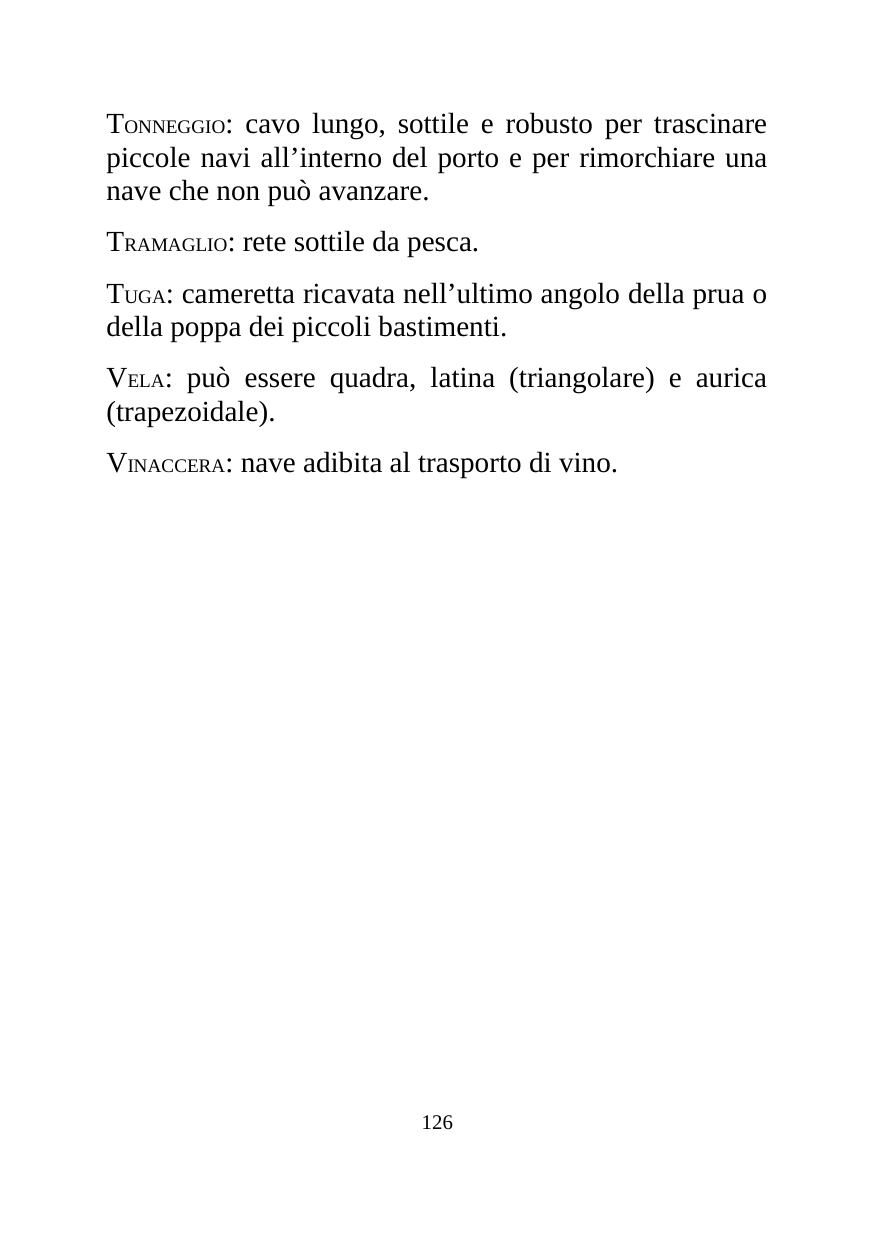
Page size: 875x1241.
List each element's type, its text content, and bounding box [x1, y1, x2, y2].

text Tuga: cameretta ricavata nell’ultimo angolo della prua o della poppa dei piccoli bastimenti. [106, 276, 768, 343]
text Tonneggio: cavo lungo, sottile e robusto per trascinare piccole navi all’interno del porto e per rimorchiare una nave che non può avanzare. [106, 106, 768, 207]
text Tramaglio: rete sottile da pesca. [106, 224, 768, 258]
text Vela: può essere quadra, latina (triangolare) e aurica (trapezoidale). [106, 361, 768, 428]
text Vinaccera: nave adibita al trasporto di vino. [106, 445, 768, 479]
